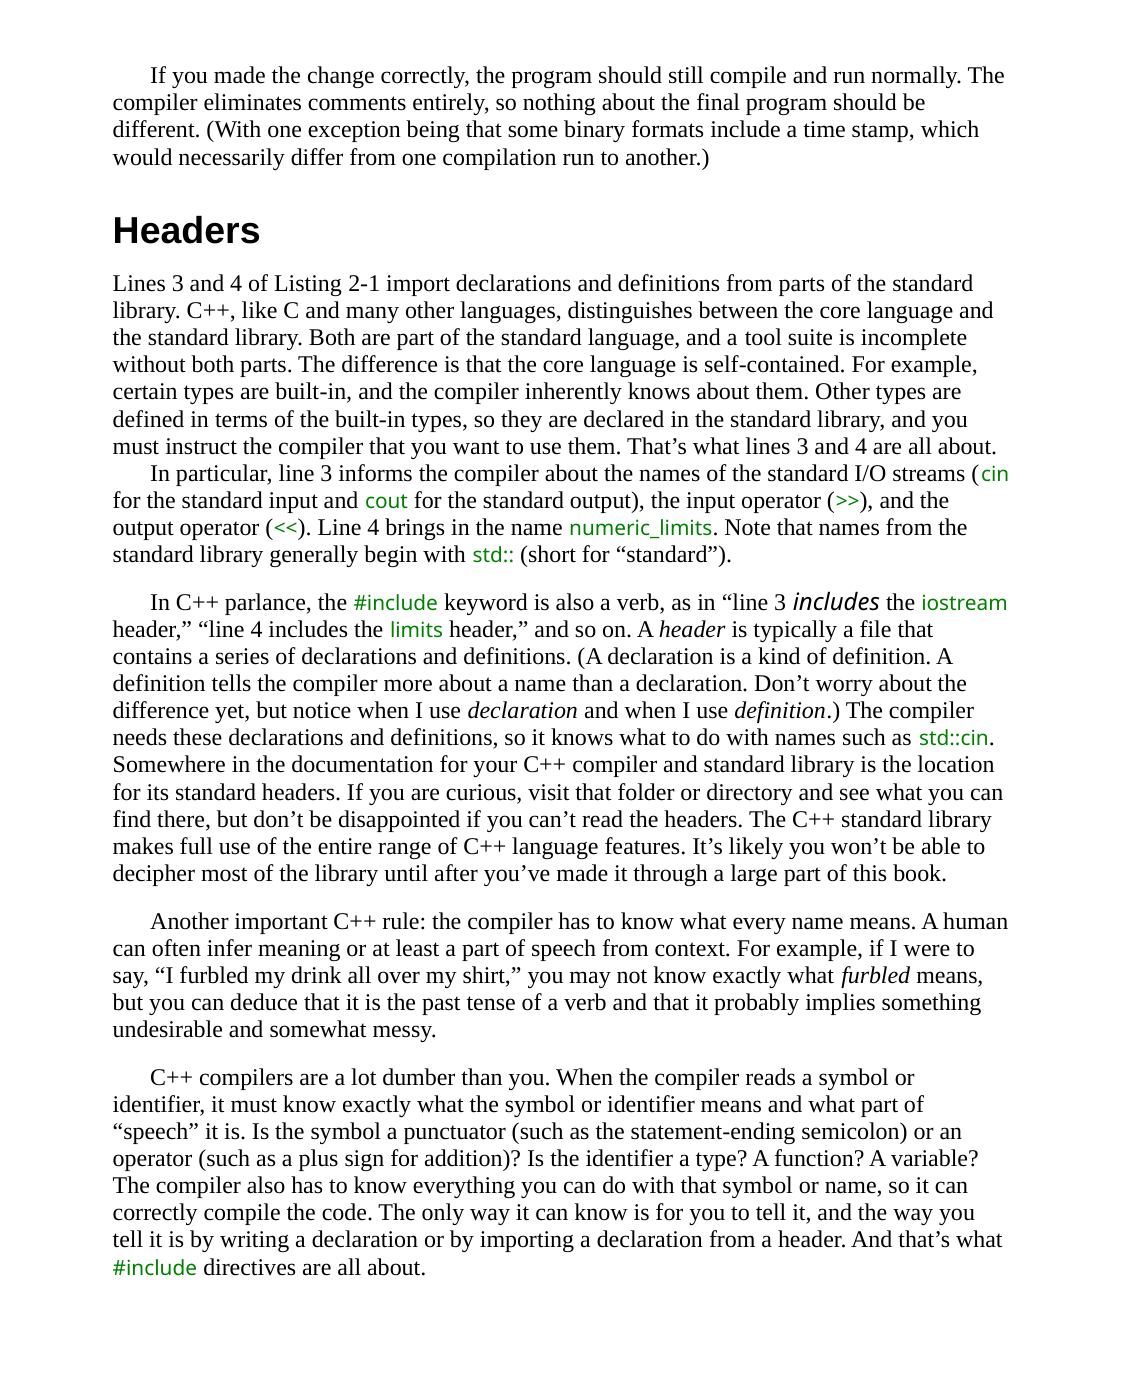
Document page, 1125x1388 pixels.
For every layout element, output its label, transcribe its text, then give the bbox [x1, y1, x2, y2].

text If you made the change correctly, the program should still compile and run normally. The compiler eliminates comments entirely, so nothing about the final program should be different. (With one exception being that some binary formats include a time stamp, which would necessarily differ from one compilation run to another.) [112, 62, 1012, 170]
text Lines 3 and 4 of Listing 2-1 import declarations and definitions from parts of the standard library. C++, like C and many other languages, distinguishes between the core language and the standard library. Both are part of the standard language, and a tool suite is incomplete without both parts. The difference is that the core language is self-contained. For example, certain types are built-in, and the compiler inherently knows about them. Other types are defined in terms of the built-in types, so they are declared in the standard library, and you must instruct the compiler that you want to use them. That’s what lines 3 and 4 are all about. [112, 270, 1012, 459]
text In particular, line 3 informs the compiler about the names of the standard I/O streams (cin for the standard input and cout for the standard output), the input operator (>>), and the output operator (<<). Line 4 brings in the name numeric_limits. Note that names from the standard library generally begin with std:: (short for “standard”). [112, 459, 1012, 568]
text Another important C++ rule: the compiler has to know what every name means. A human can often infer meaning or at least a part of speech from context. For example, if I were to say, “I furbled my drink all over my shirt,” you may not know exactly what furbled means, but you can deduce that it is the past tense of a verb and that it probably implies something undesirable and somewhat messy. [112, 907, 1012, 1043]
subtitle Headers [112, 208, 1012, 251]
text C++ compilers are a lot dumber than you. When the compiler reads a symbol or identifier, it must know exactly what the symbol or identifier means and what part of “speech” it is. Is the symbol a punctuator (such as the statement-ending semicolon) or an operator (such as a plus sign for addition)? Is the identifier a type? A function? A variable? The compiler also has to know everything you can do with that symbol or name, so it can correctly compile the code. The only way it can know is for you to tell it, and the way you tell it is by writing a declaration or by importing a declaration from a header. And that’s what #include directives are all about. [112, 1064, 1012, 1280]
text In C++ parlance, the #include keyword is also a verb, as in “line 3 includes the iostream header,” “line 4 includes the limits header,” and so on. A header is typically a file that contains a series of declarations and definitions. (A declaration is a kind of definition. A definition tells the compiler more about a name than a declaration. Don’t worry about the difference yet, but notice when I use declaration and when I use definition.) The compiler needs these declarations and definitions, so it knows what to do with names such as std::cin. Somewhere in the documentation for your C++ compiler and standard library is the location for its standard headers. If you are curious, visit that folder or directory and see what you can find there, but don’t be disappointed if you can’t read the headers. The C++ standard library makes full use of the entire range of C++ language features. It’s likely you won’t be able to decipher most of the library until after you’ve made it through a large part of this book. [112, 589, 1012, 887]
